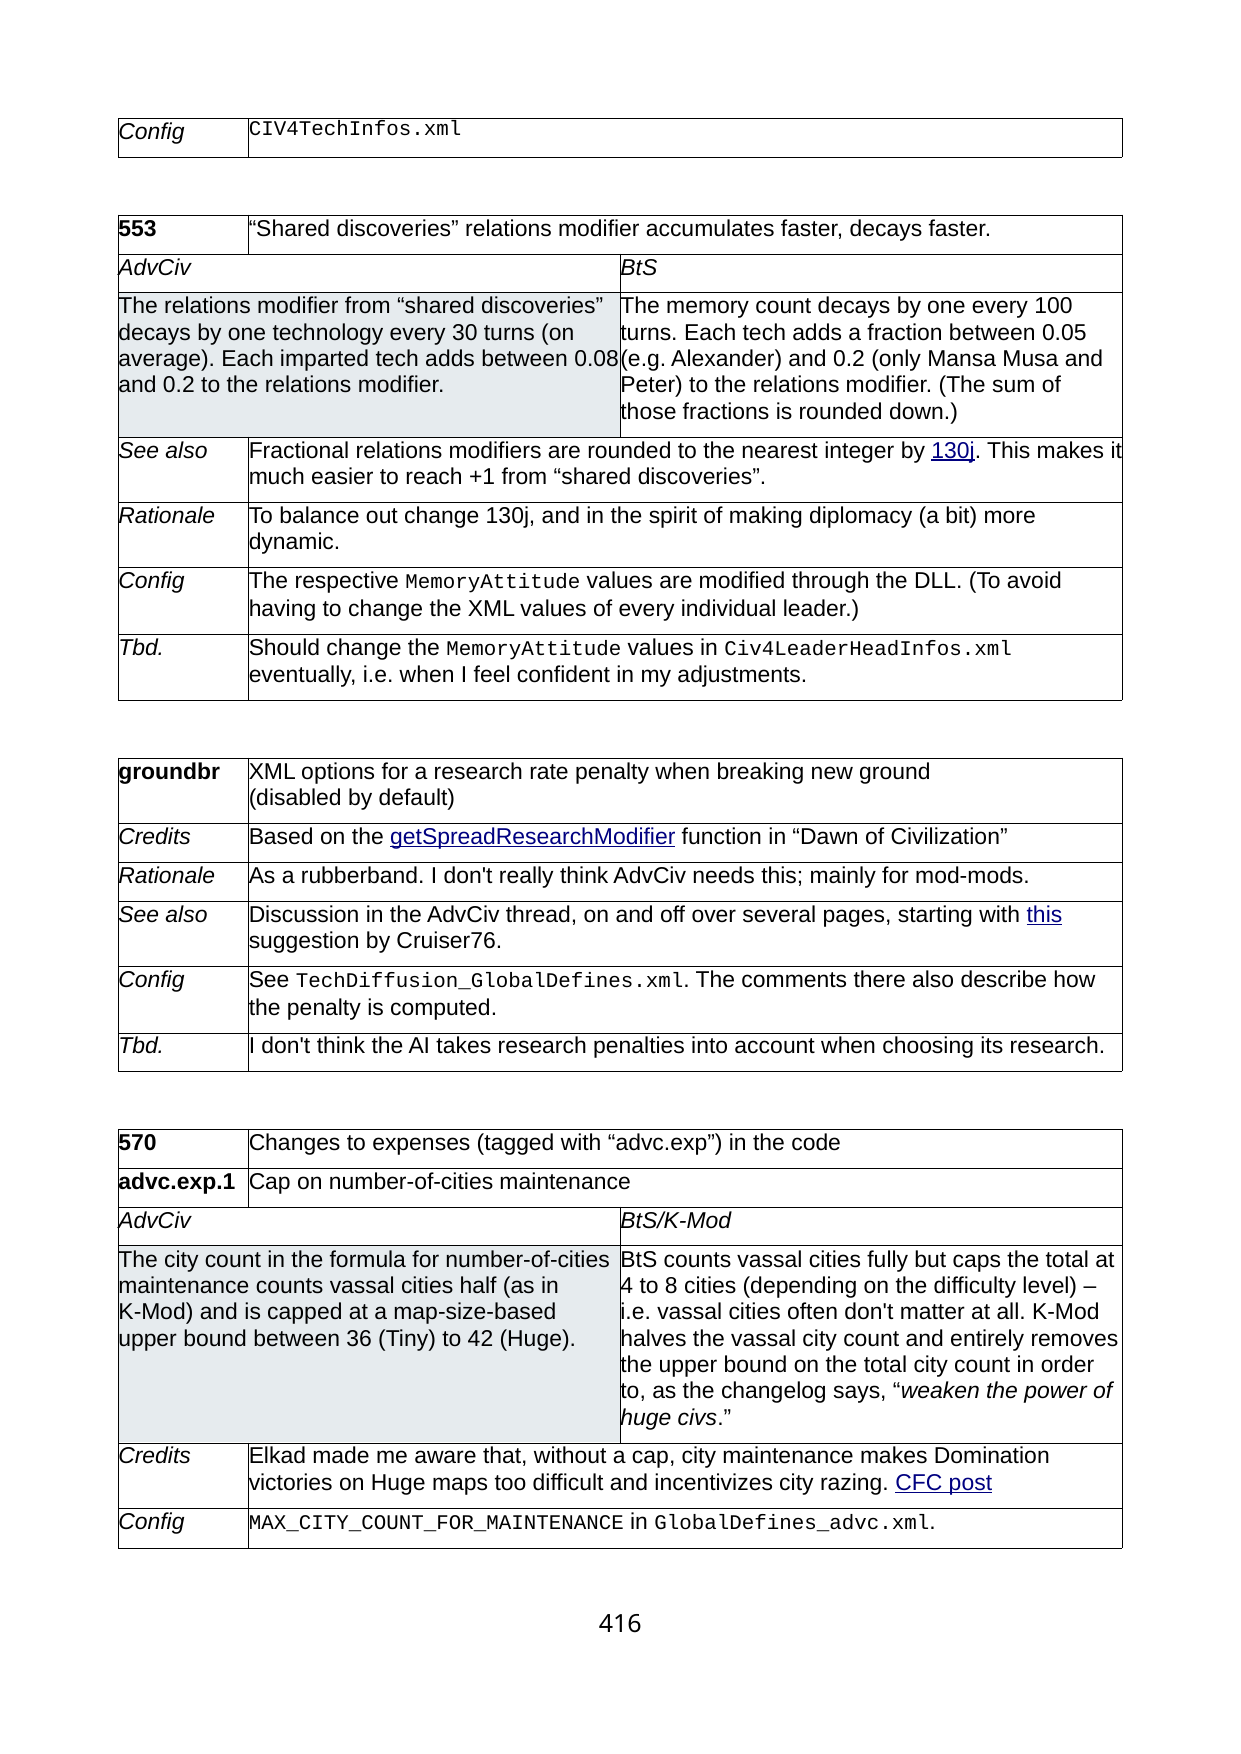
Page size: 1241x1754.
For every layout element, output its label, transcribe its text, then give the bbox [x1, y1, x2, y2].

table_cell CIV4TechInfos.xml [249, 119, 1122, 157]
table_header 553 [119, 216, 248, 253]
table_cell BtS [621, 255, 1122, 292]
table_cell BtS counts vassal cities fully but caps the total at 4 to 8 cities (depending on the difficulty level) – i.e. vassal cities often don't matter at all. K-Mod halves the vassal city count and entirely removes the upper bound on the total city count in order to, as the changelog says, “weaken the power of huge civs.” [621, 1246, 1122, 1442]
table_cell See also [119, 438, 248, 502]
table_cell I don't think the AI takes research penalties into account when choosing its research. [249, 1034, 1122, 1071]
table_header XML options for a research rate penalty when breaking new ground (disabled by default) [249, 759, 1122, 823]
table_cell Config [119, 568, 248, 633]
table_cell Rationale [119, 863, 248, 901]
table_cell Credits [119, 1444, 248, 1508]
table_header Changes to expenses (tagged with “advc.exp”) in the code [249, 1130, 1122, 1168]
table_cell The relations modifier from “shared discoveries” decays by one technology every 30 turns (on average). Each imparted tech adds between 0.08 and 0.2 to the relations modifier. [119, 293, 620, 437]
table_cell Config [119, 119, 248, 157]
table_cell As a rubberband. I don't really think AdvCiv needs this; mainly for mod-mods. [249, 863, 1122, 901]
table_cell The respective MemoryAttitude values are modified through the DLL. (To avoid having to change the XML values of every individual leader.) [249, 568, 1122, 633]
table_cell The city count in the formula for number-of-cities maintenance counts vassal cities half (as in K‑Mod) and is capped at a map-size-based upper bound between 36 (Tiny) to 42 (Huge). [119, 1246, 620, 1442]
table_cell AdvCiv [119, 1208, 620, 1245]
table_cell AdvCiv [119, 255, 620, 292]
table_cell Tbd. [119, 1034, 248, 1071]
table_cell advc.exp.1 [119, 1169, 248, 1207]
table_cell Fractional relations modifiers are rounded to the nearest integer by 130j. This makes it much easier to reach +1 from “shared discoveries”. [249, 438, 1122, 502]
table_cell Discussion in the AdvCiv thread, on and off over several pages, starting with this suggestion by Cruiser76. [249, 902, 1122, 966]
table_header groundbr [119, 759, 248, 823]
table_cell BtS/K-Mod [621, 1208, 1122, 1245]
table_cell To balance out change 130j, and in the spirit of making diplomacy (a bit) more dynamic. [249, 503, 1122, 567]
table_cell Rationale [119, 503, 248, 567]
table_cell Should change the MemoryAttitude values in Civ4LeaderHeadInfos.xml eventually, i.e. when I feel confident in my adjustments. [249, 635, 1122, 700]
table_cell Elkad made me aware that, without a cap, city maintenance makes Domination victories on Huge maps too difficult and incentivizes city razing. CFC post [249, 1444, 1122, 1508]
table_cell See TechDiffusion_GlobalDefines.xml. The comments there also describe how the penalty is computed. [249, 967, 1122, 1032]
table_cell Config [119, 967, 248, 1032]
table_header “Shared discoveries” relations modifier accumulates faster, decays faster. [249, 216, 1122, 253]
table_cell Config [119, 1509, 248, 1548]
table_cell See also [119, 902, 248, 966]
table_header 570 [119, 1130, 248, 1168]
table_cell The memory count decays by one every 100 turns. Each tech adds a fraction between 0.05 (e.g. Alexander) and 0.2 (only Mansa Musa and Peter) to the relations modifier. (The sum of those fractions is rounded down.) [621, 293, 1122, 437]
table_cell Based on the getSpreadResearchModifier function in “Dawn of Civilization” [249, 824, 1122, 862]
table_cell Tbd. [119, 635, 248, 700]
table_cell MAX_CITY_COUNT_FOR_MAINTENANCE in GlobalDefines_advc.xml. [249, 1509, 1122, 1548]
table_cell Credits [119, 824, 248, 862]
table_cell Cap on number-of-cities maintenance [249, 1169, 1122, 1207]
